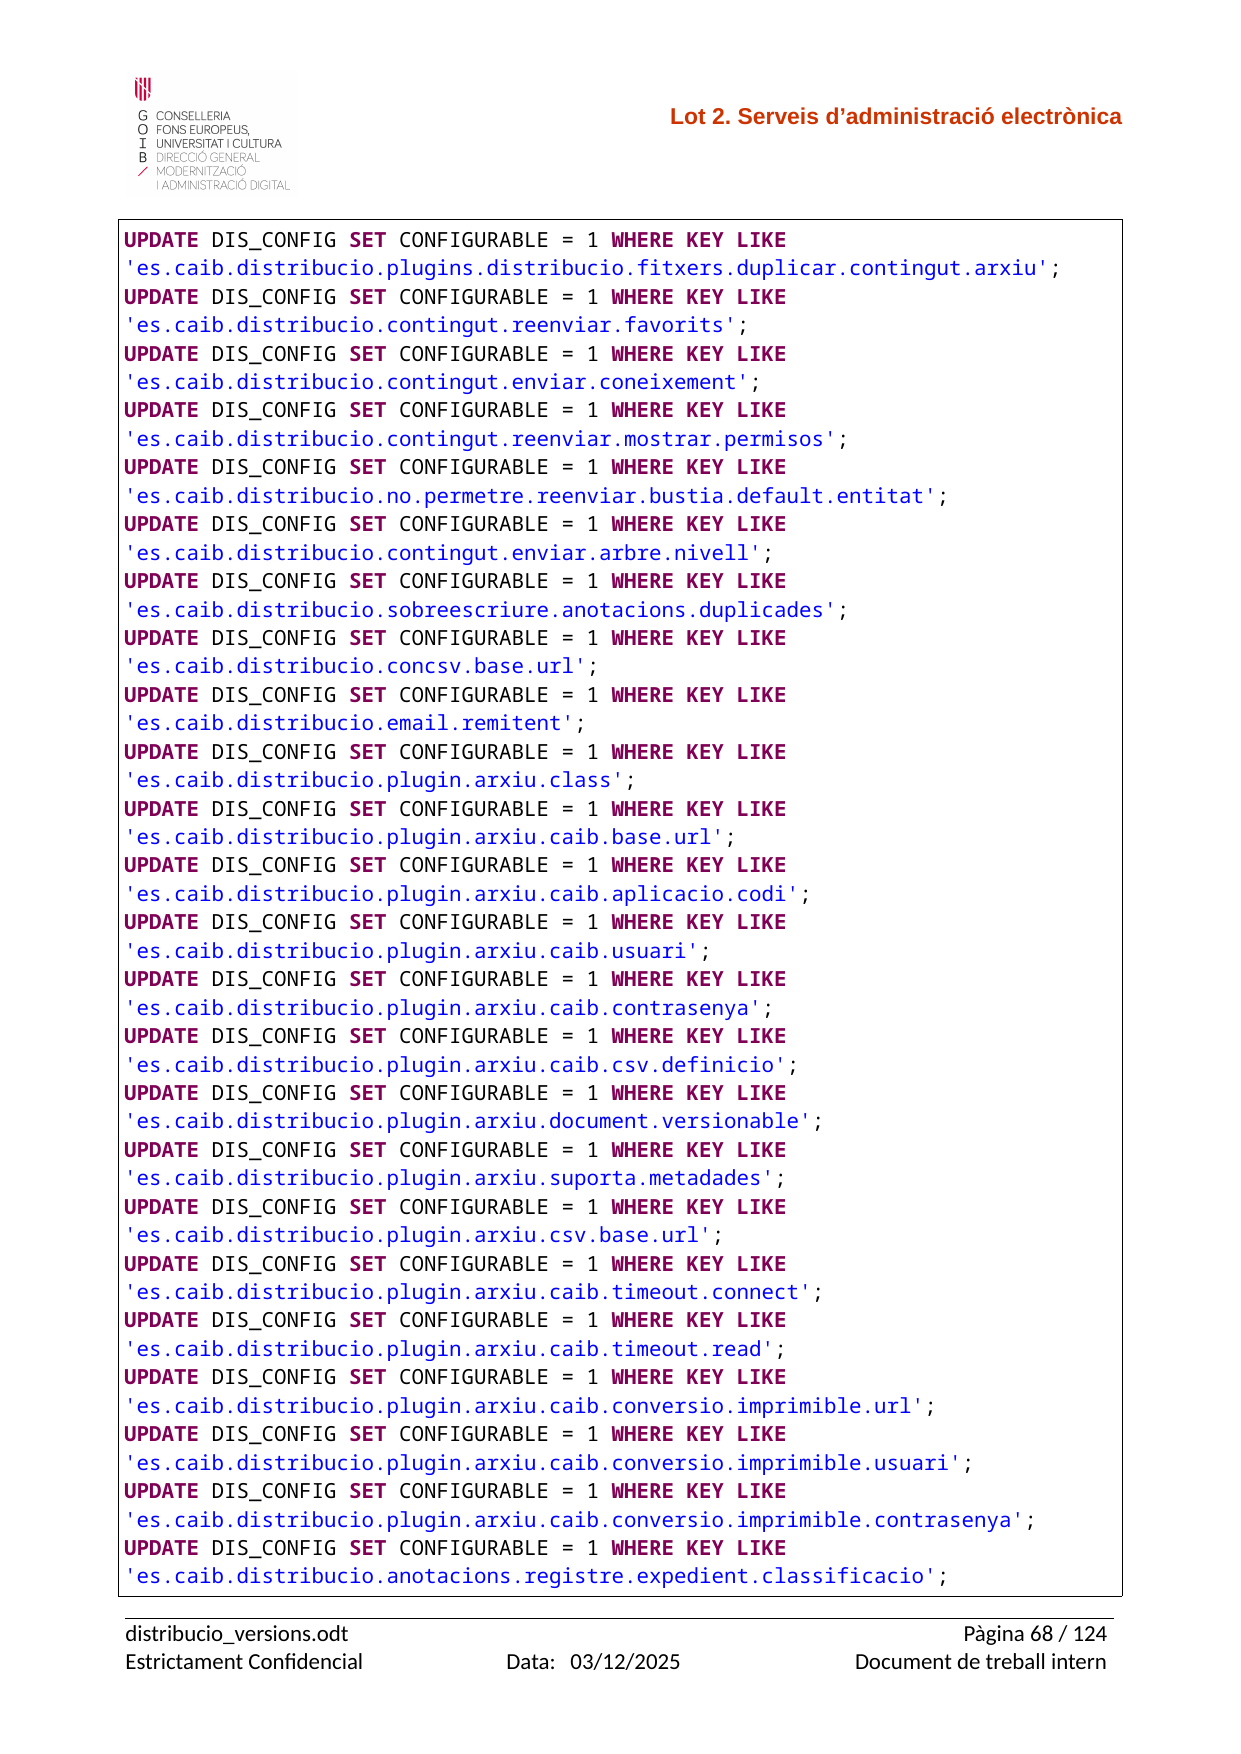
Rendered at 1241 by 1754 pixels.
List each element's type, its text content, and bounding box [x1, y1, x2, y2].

table_header UPDATE DIS_CONFIG SET CONFIGURABLE = 1 WHERE KEY LIKE 'es.caib.distribucio.plugins.distribucio.fitxers.duplicar.contingut.arxiu'; UPDATE DIS_CONFIG SET CONFIGURABLE = 1 WHERE KEY LIKE 'es.caib.distribucio.contingut.reenviar.favorits'; UPDATE DIS_CONFIG SET CONFIGURABLE = 1 WHERE KEY LIKE 'es.caib.distribucio.contingut.enviar.coneixement'; UPDATE DIS_CONFIG SET CONFIGURABLE = 1 WHERE KEY LIKE 'es.caib.distribucio.contingut.reenviar.mostrar.permisos'; UPDATE DIS_CONFIG SET CONFIGURABLE = 1 WHERE KEY LIKE 'es.caib.distribucio.no.permetre.reenviar.bustia.default.entitat'; UPDATE DIS_CONFIG SET CONFIGURABLE = 1 WHERE KEY LIKE 'es.caib.distribucio.contingut.enviar.arbre.nivell'; UPDATE DIS_CONFIG SET CONFIGURABLE = 1 WHERE KEY LIKE 'es.caib.distribucio.sobreescriure.anotacions.duplicades'; UPDATE DIS_CONFIG SET CONFIGURABLE = 1 WHERE KEY LIKE 'es.caib.distribucio.concsv.base.url'; UPDATE DIS_CONFIG SET CONFIGURABLE = 1 WHERE KEY LIKE 'es.caib.distribucio.email.remitent'; UPDATE DIS_CONFIG SET CONFIGURABLE = 1 WHERE KEY LIKE 'es.caib.distribucio.plugin.arxiu.class'; UPDATE DIS_CONFIG SET CONFIGURABLE = 1 WHERE KEY LIKE 'es.caib.distribucio.plugin.arxiu.caib.base.url'; UPDATE DIS_CONFIG SET CONFIGURABLE = 1 WHERE KEY LIKE 'es.caib.distribucio.plugin.arxiu.caib.aplicacio.codi'; UPDATE DIS_CONFIG SET CONFIGURABLE = 1 WHERE KEY LIKE 'es.caib.distribucio.plugin.arxiu.caib.usuari'; UPDATE DIS_CONFIG SET CONFIGURABLE = 1 WHERE KEY LIKE 'es.caib.distribucio.plugin.arxiu.caib.contrasenya'; UPDATE DIS_CONFIG SET CONFIGURABLE = 1 WHERE KEY LIKE 'es.caib.distribucio.plugin.arxiu.caib.csv.definicio'; UPDATE DIS_CONFIG SET CONFIGURABLE = 1 WHERE KEY LIKE 'es.caib.distribucio.plugin.arxiu.document.versionable'; UPDATE DIS_CONFIG SET CONFIGURABLE = 1 WHERE KEY LIKE 'es.caib.distribucio.plugin.arxiu.suporta.metadades'; UPDATE DIS_CONFIG SET CONFIGURABLE = 1 WHERE KEY LIKE 'es.caib.distribucio.plugin.arxiu.csv.base.url'; UPDATE DIS_CONFIG SET CONFIGURABLE = 1 WHERE KEY LIKE 'es.caib.distribucio.plugin.arxiu.caib.timeout.connect'; UPDATE DIS_CONFIG SET CONFIGURABLE = 1 WHERE KEY LIKE 'es.caib.distribucio.plugin.arxiu.caib.timeout.read'; UPDATE DIS_CONFIG SET CONFIGURABLE = 1 WHERE KEY LIKE 'es.caib.distribucio.plugin.arxiu.caib.conversio.imprimible.url'; UPDATE DIS_CONFIG SET CONFIGURABLE = 1 WHERE KEY LIKE 'es.caib.distribucio.plugin.arxiu.caib.conversio.imprimible.usuari'; UPDATE DIS_CONFIG SET CONFIGURABLE = 1 WHERE KEY LIKE 'es.caib.distribucio.plugin.arxiu.caib.conversio.imprimible.contrasenya'; UPDATE DIS_CONFIG SET CONFIGURABLE = 1 WHERE KEY LIKE 'es.caib.distribucio.anotacions.registre.expedient.classificacio'; [119, 220, 1122, 1596]
picture [126, 70, 299, 197]
